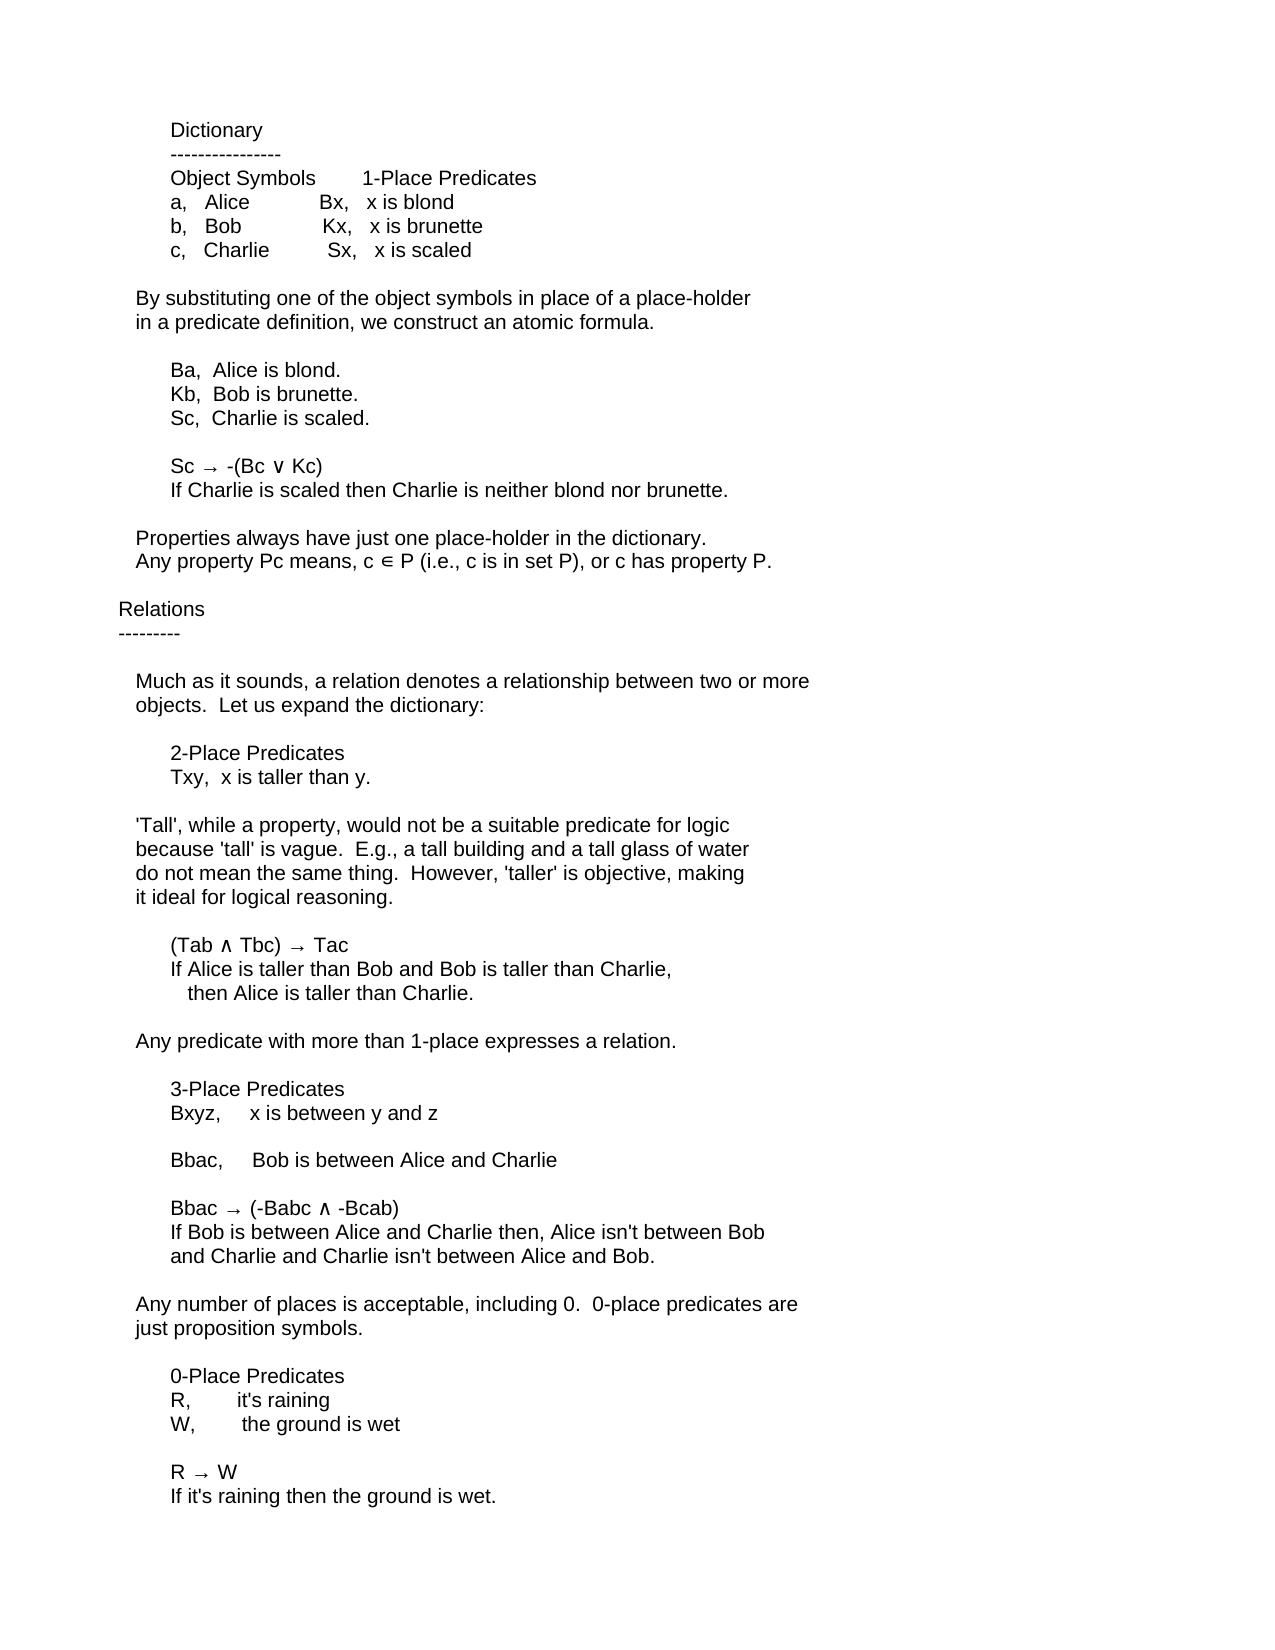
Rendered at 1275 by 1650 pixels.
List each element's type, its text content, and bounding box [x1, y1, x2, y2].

text and Charlie and Charlie isn't between Alice and Bob. [118, 1244, 1157, 1268]
text ---------------- [118, 142, 1157, 166]
text 2-Place Predicates [118, 741, 1157, 765]
text Ba, Alice is blond. [118, 358, 1157, 382]
text a, Alice Bx, x is blond [118, 190, 1157, 214]
text By substituting one of the object symbols in place of a place-holder [118, 286, 1157, 310]
text then Alice is taller than Charlie. [118, 981, 1157, 1004]
text R → W [118, 1460, 1157, 1484]
text Sc, Charlie is scaled. [118, 406, 1157, 429]
text Dictionary [118, 118, 1157, 142]
text --------- [118, 621, 1157, 645]
text Properties always have just one place-holder in the dictionary. [118, 525, 1157, 549]
text If Alice is taller than Bob and Bob is taller than Charlie, [118, 957, 1157, 981]
text Bbac, Bob is between Alice and Charlie [118, 1148, 1157, 1172]
text it ideal for logical reasoning. [118, 885, 1157, 909]
text Kb, Bob is brunette. [118, 382, 1157, 406]
text 0-Place Predicates [118, 1364, 1157, 1388]
text Much as it sounds, a relation denotes a relationship between two or more [118, 669, 1157, 693]
text objects. Let us expand the dictionary: [118, 693, 1157, 717]
text just proposition symbols. [118, 1316, 1157, 1340]
text Bxyz, x is between y and z [118, 1100, 1157, 1124]
text If Bob is between Alice and Charlie then, Alice isn't between Bob [118, 1220, 1157, 1244]
text 3-Place Predicates [118, 1076, 1157, 1100]
text Txy, x is taller than y. [118, 765, 1157, 789]
text If Charlie is scaled then Charlie is neither blond nor brunette. [118, 477, 1157, 501]
text Any property Pc means, c ∊ P (i.e., c is in set P), or c has property P. [118, 549, 1157, 573]
text Object Symbols 1-Place Predicates [118, 166, 1157, 190]
text do not mean the same thing. However, 'taller' is objective, making [118, 861, 1157, 885]
text 'Tall', while a property, would not be a suitable predicate for logic [118, 813, 1157, 837]
text b, Bob Kx, x is brunette [118, 214, 1157, 238]
text Any predicate with more than 1-place expresses a relation. [118, 1028, 1157, 1052]
text Sc → -(Bc ∨ Kc) [118, 453, 1157, 477]
text R, it's raining [118, 1388, 1157, 1412]
text W, the ground is wet [118, 1412, 1157, 1436]
text in a predicate definition, we construct an atomic formula. [118, 310, 1157, 334]
text Relations [118, 597, 1157, 621]
text Bbac → (-Babc ∧ -Bcab) [118, 1196, 1157, 1220]
text Any number of places is acceptable, including 0. 0-place predicates are [118, 1292, 1157, 1316]
text (Tab ∧ Tbc) → Tac [118, 933, 1157, 957]
text If it's raining then the ground is wet. [118, 1484, 1157, 1508]
text c, Charlie Sx, x is scaled [118, 238, 1157, 262]
text because 'tall' is vague. E.g., a tall building and a tall glass of water [118, 837, 1157, 861]
